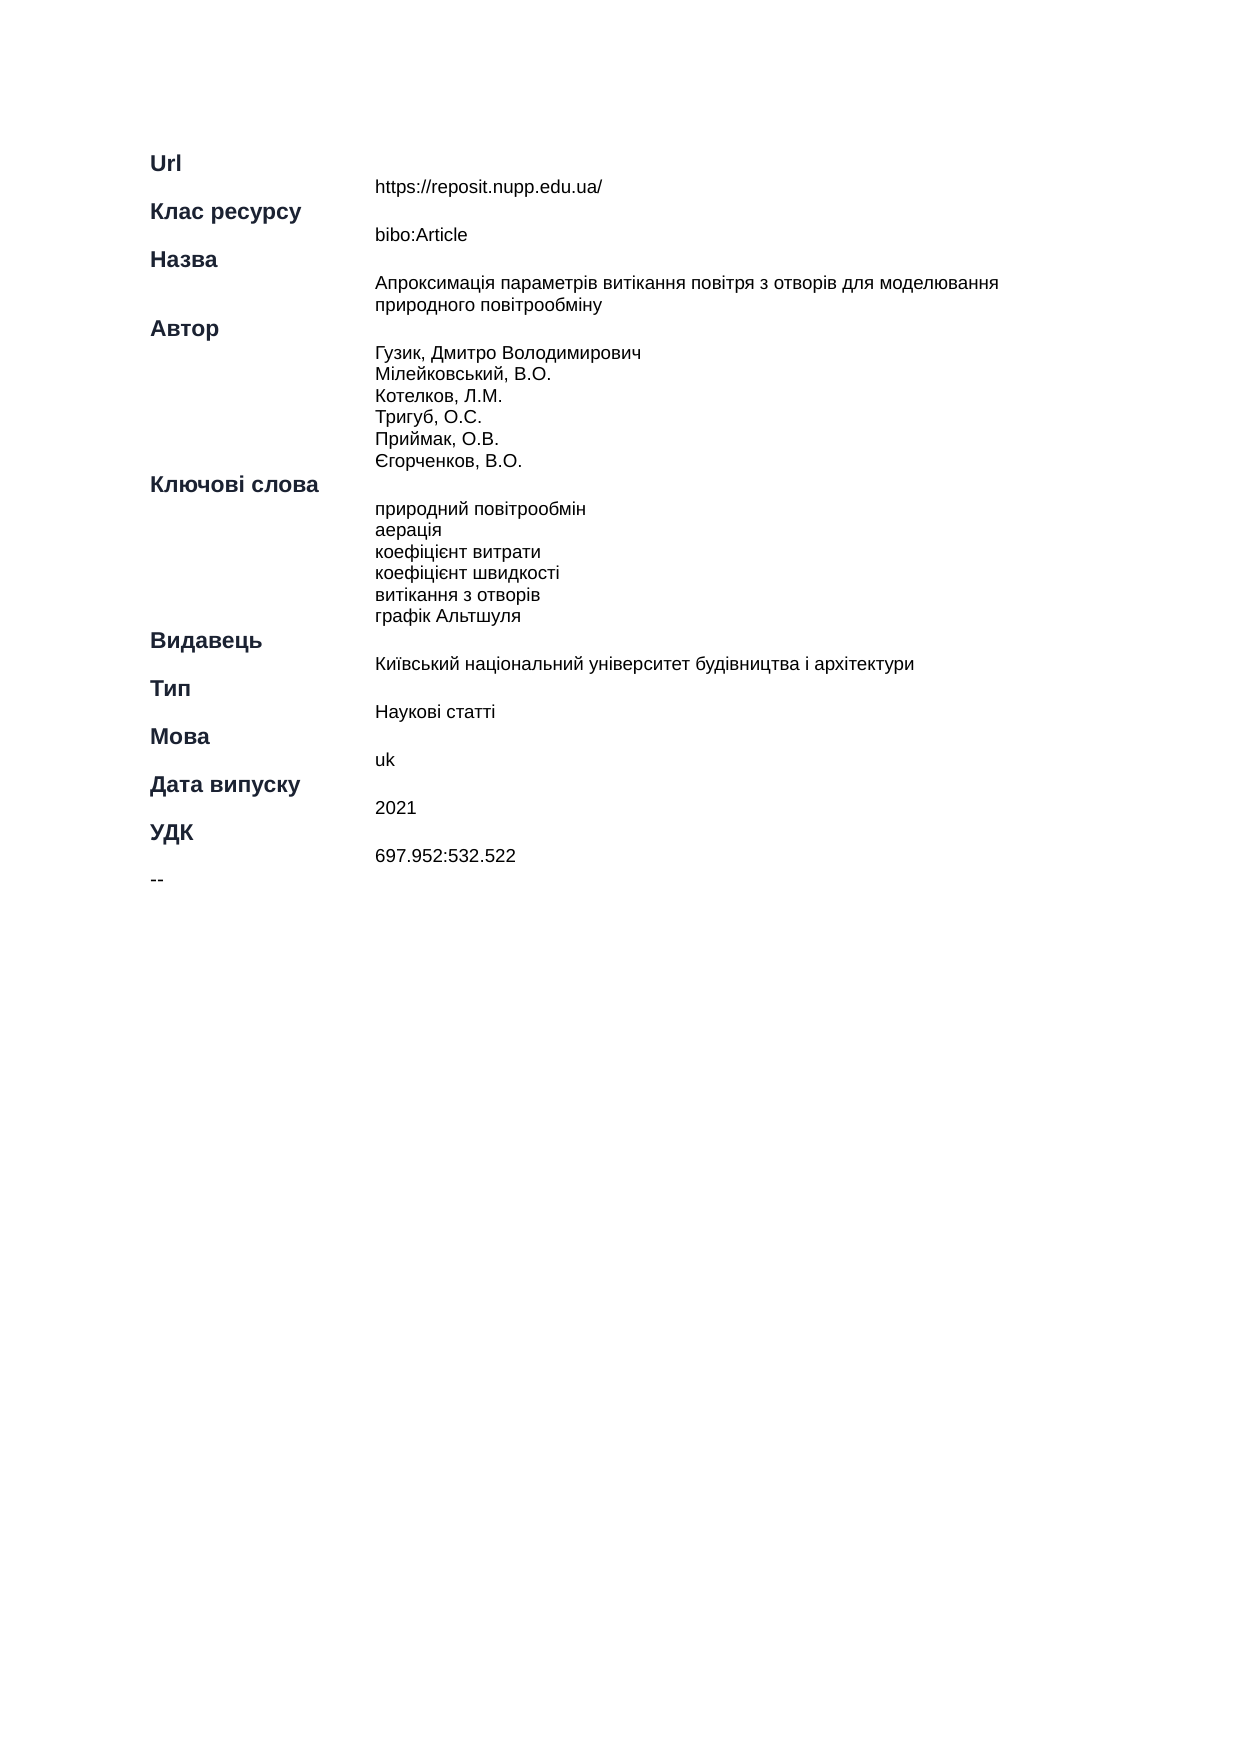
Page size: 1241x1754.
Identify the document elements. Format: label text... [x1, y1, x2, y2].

text Url [150, 150, 1090, 176]
text природний повітрообмін [375, 497, 1090, 519]
text коефіцієнт витрати [375, 541, 1090, 562]
text Назва [150, 246, 1090, 272]
text Мова [150, 723, 1090, 749]
text 2021 [375, 797, 1090, 818]
text Гузик, Дмитро Володимирович [375, 342, 1090, 363]
text Автор [150, 315, 1090, 342]
text -- [150, 866, 1090, 890]
text аерація [375, 519, 1090, 541]
text Приймак, О.В. [375, 428, 1090, 449]
text Наукові статті [375, 701, 1090, 723]
text УДК [150, 818, 1090, 845]
text Мілейковський, В.О. [375, 363, 1090, 385]
text Київський національний університет будівництва і архітектури [375, 653, 1090, 675]
text Апроксимація параметрів витікання повітря з отворів для моделювання природного повітрообміну [375, 272, 1090, 315]
text витікання з отворів [375, 584, 1090, 605]
text графік Альтшуля [375, 605, 1090, 627]
text Дата випуску [150, 771, 1090, 797]
text Клас ресурсу [150, 198, 1090, 224]
text Єгорченков, В.О. [375, 449, 1090, 471]
text https://reposit.nupp.edu.ua/ [375, 176, 1090, 198]
text Видавець [150, 627, 1090, 653]
text bibo:Article [375, 224, 1090, 246]
text коефіцієнт швидкості [375, 562, 1090, 584]
text Тип [150, 675, 1090, 701]
text uk [375, 749, 1090, 771]
text Ключові слова [150, 471, 1090, 497]
text 697.952:532.522 [375, 845, 1090, 866]
text Тригуб, О.С. [375, 406, 1090, 428]
text Котелков, Л.М. [375, 385, 1090, 406]
